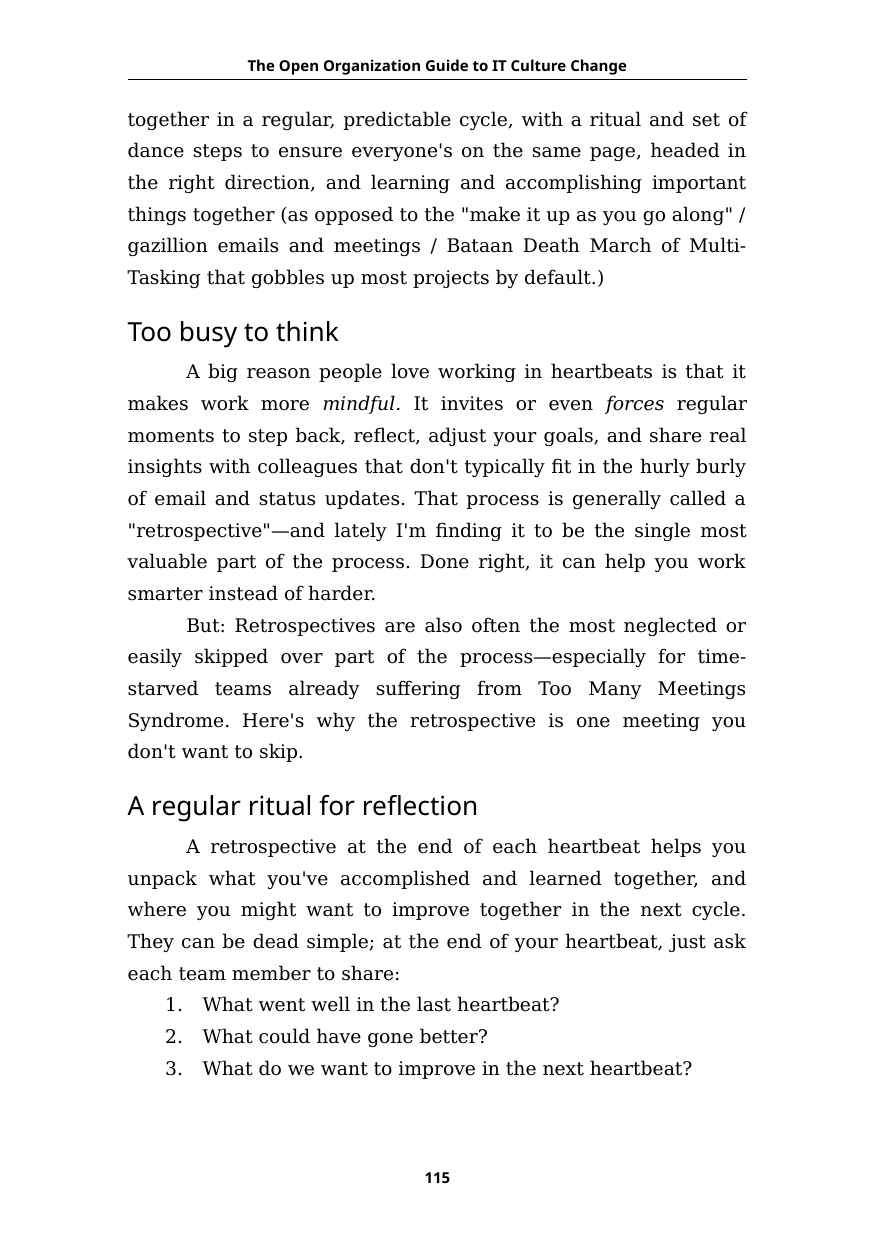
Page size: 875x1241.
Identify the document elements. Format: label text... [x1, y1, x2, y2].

text A retrospective at the end of each heartbeat helps you unpack what you've accomplished and learned together, and where you might want to improve together in the next cycle. They can be dead simple; at the end of your heartbeat, just ask each team member to share: [127, 836, 747, 984]
text But: Retrospectives are also often the most neglected or easily skipped over part of the process—especially for time-starved teams already suffering from Too Many Meetings Syndrome. Here's why the retrospective is one meeting you don't want to skip. [127, 615, 747, 763]
subtitle A regular ritual for reflection [127, 788, 747, 823]
list What do we want to improve in the next heartbeat? [165, 1058, 747, 1079]
text together in a regular, predictable cycle, with a ritual and set of dance steps to ensure everyone's on the same page, headed in the right direction, and learning and accomplishing important things together (as opposed to the "make it up as you go along" / gazillion emails and meetings / Bataan Death March of Multi-Tasking that gobbles up most projects by default.) [127, 109, 747, 289]
subtitle Too busy to think [127, 313, 747, 349]
text A big reason people love working in heartbeats is that it makes work more mindful. It invites or even forces regular moments to step back, reflect, adjust your goals, and share real insights with colleagues that don't typically fit in the hurly burly of email and status updates. That process is generally called a "retrospective"—and lately I'm finding it to be the single most valuable part of the process. Done right, it can help you work smarter instead of harder. [127, 362, 747, 605]
list What went well in the last heartbeat? [165, 994, 747, 1016]
list What could have gone better? [165, 1026, 747, 1048]
